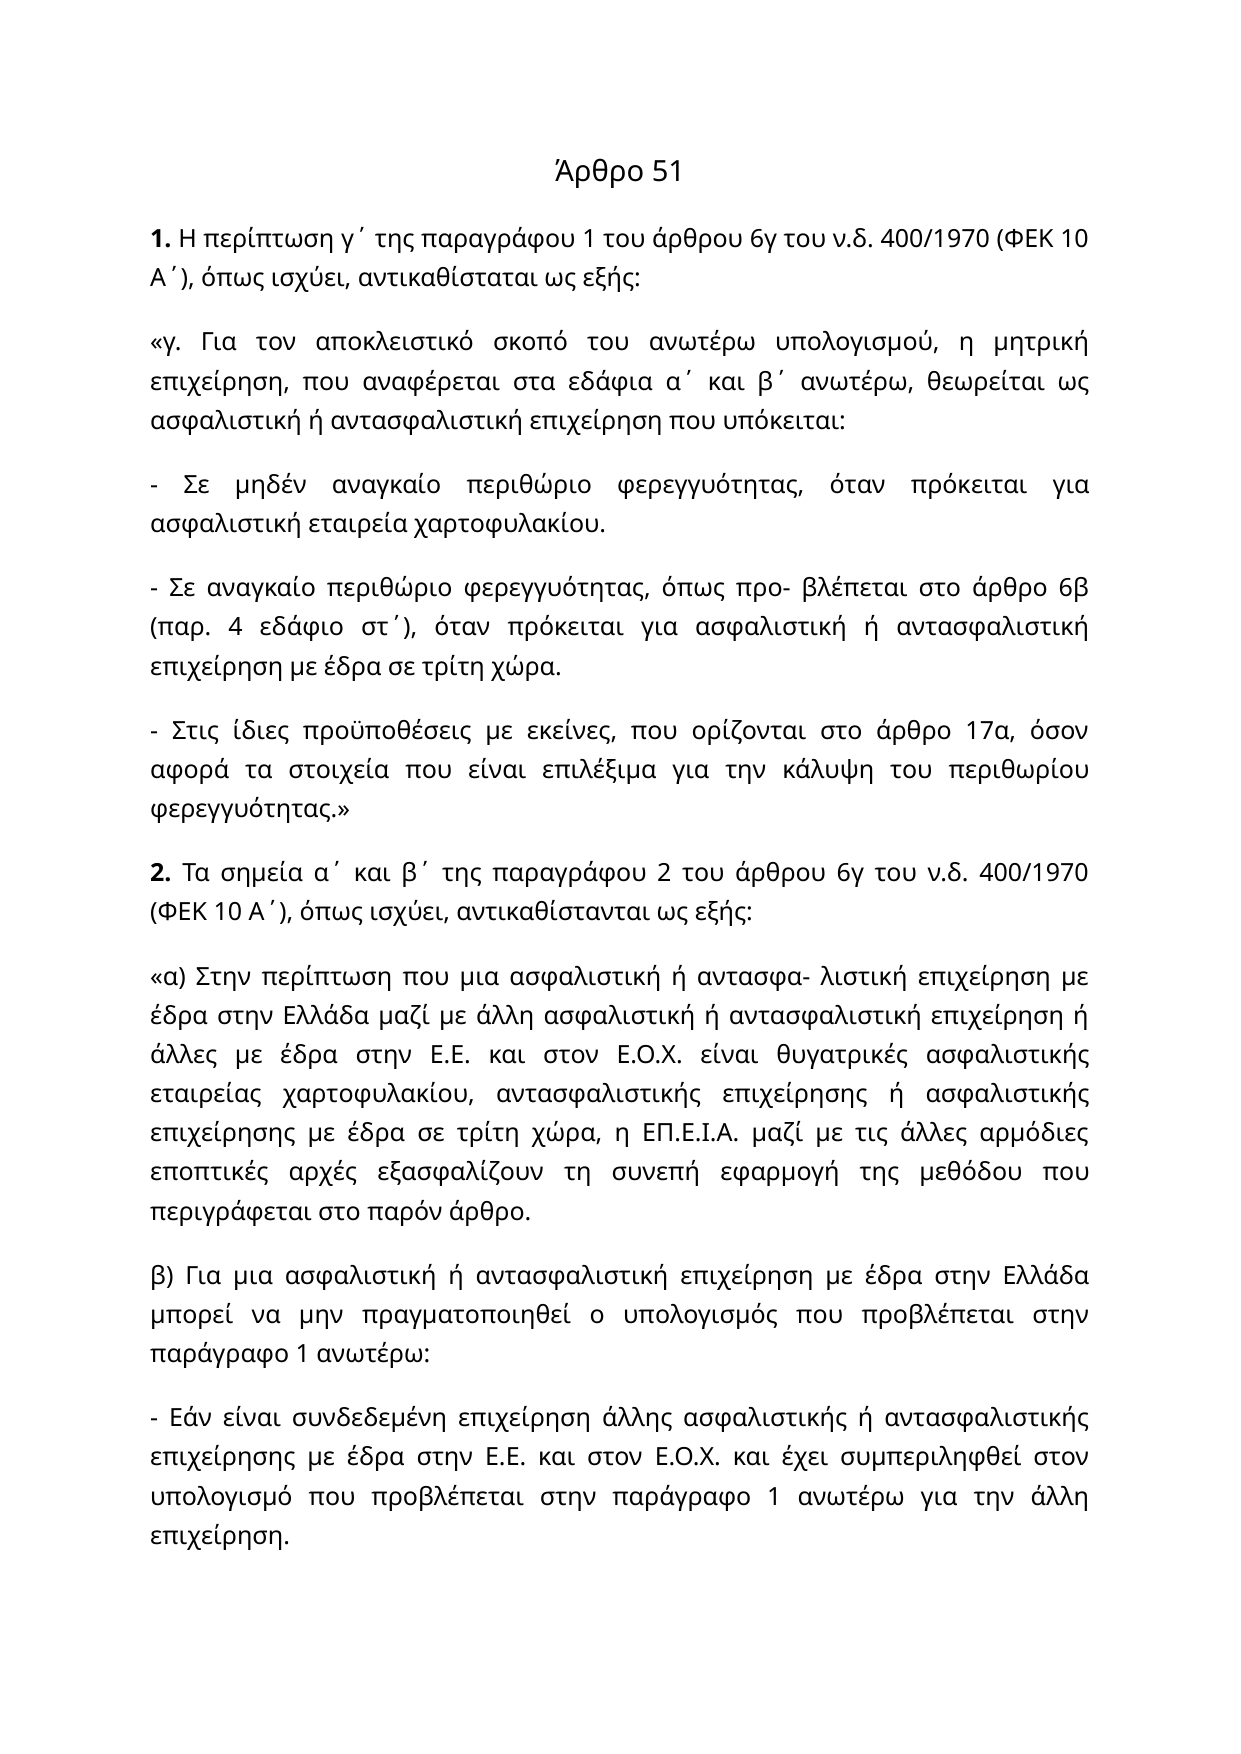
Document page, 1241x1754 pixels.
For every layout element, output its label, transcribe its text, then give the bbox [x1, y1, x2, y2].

text «α) Στην περίπτωση που μια ασφαλιστική ή αντασφα- λιστική επιχείρηση με έδρα στην Ελλάδα μαζί με άλλη ασφαλιστική ή αντασφαλιστική επιχείρηση ή άλλες με έδρα στην Ε.Ε. και στον Ε.Ο.Χ. είναι θυγατρικές ασφαλιστικής εταιρείας χαρτοφυλακίου, αντασφαλιστικής επιχείρησης ή ασφαλιστικής επιχείρησης με έδρα σε τρίτη χώρα, η ΕΠ.Ε.Ι.Α. μαζί με τις άλλες αρμόδιες εποπτικές αρχές εξασφαλίζουν τη συνεπή εφαρμογή της μεθόδου που περιγράφεται στο παρόν άρθρο. [150, 958, 1090, 1227]
text 2. Τα σημεία α΄ και β΄ της παραγράφου 2 του άρθρου 6γ του ν.δ. 400/1970 (ΦΕΚ 10 Α΄), όπως ισχύει, αντικαθίστανται ως εξής: [150, 855, 1090, 928]
text - Στις ίδιες προϋποθέσεις με εκείνες, που ορίζονται στο άρθρο 17α, όσον αφορά τα στοιχεία που είναι επιλέξιμα για την κάλυψη του περιθωρίου φερεγγυότητας.» [150, 712, 1090, 825]
text - Σε μηδέν αναγκαίο περιθώριο φερεγγυότητας, όταν πρόκειται για ασφαλιστική εταιρεία χαρτοφυλακίου. [150, 466, 1090, 540]
text 1. Η περίπτωση γ΄ της παραγράφου 1 του άρθρου 6γ του ν.δ. 400/1970 (ΦΕΚ 10 Α΄), όπως ισχύει, αντικαθίσταται ως εξής: [150, 221, 1090, 294]
text «γ. Για τον αποκλειστικό σκοπό του ανωτέρω υπολογισμού, η μητρική επιχείρηση, που αναφέρεται στα εδάφια α΄ και β΄ ανωτέρω, θεωρείται ως ασφαλιστική ή αντασφαλιστική επιχείρηση που υπόκειται: [150, 324, 1090, 436]
subtitle Άρθρο 51 [150, 150, 1090, 190]
text β) Για μια ασφαλιστική ή αντασφαλιστική επιχείρηση με έδρα στην Ελλάδα μπορεί να μην πραγματοποιηθεί ο υπολογισμός που προβλέπεται στην παράγραφο 1 ανωτέρω: [150, 1257, 1090, 1370]
text - Σε αναγκαίο περιθώριο φερεγγυότητας, όπως προ- βλέπεται στο άρθρο 6β (παρ. 4 εδάφιο στ΄), όταν πρόκειται για ασφαλιστική ή αντασφαλιστική επιχείρηση με έδρα σε τρίτη χώρα. [150, 570, 1090, 682]
text - Εάν είναι συνδεδεμένη επιχείρηση άλλης ασφαλιστικής ή αντασφαλιστικής επιχείρησης με έδρα στην Ε.Ε. και στον Ε.Ο.Χ. και έχει συμπεριληφθεί στον υπολογισμό που προβλέπεται στην παράγραφο 1 ανωτέρω για την άλλη επιχείρηση. [150, 1400, 1090, 1551]
